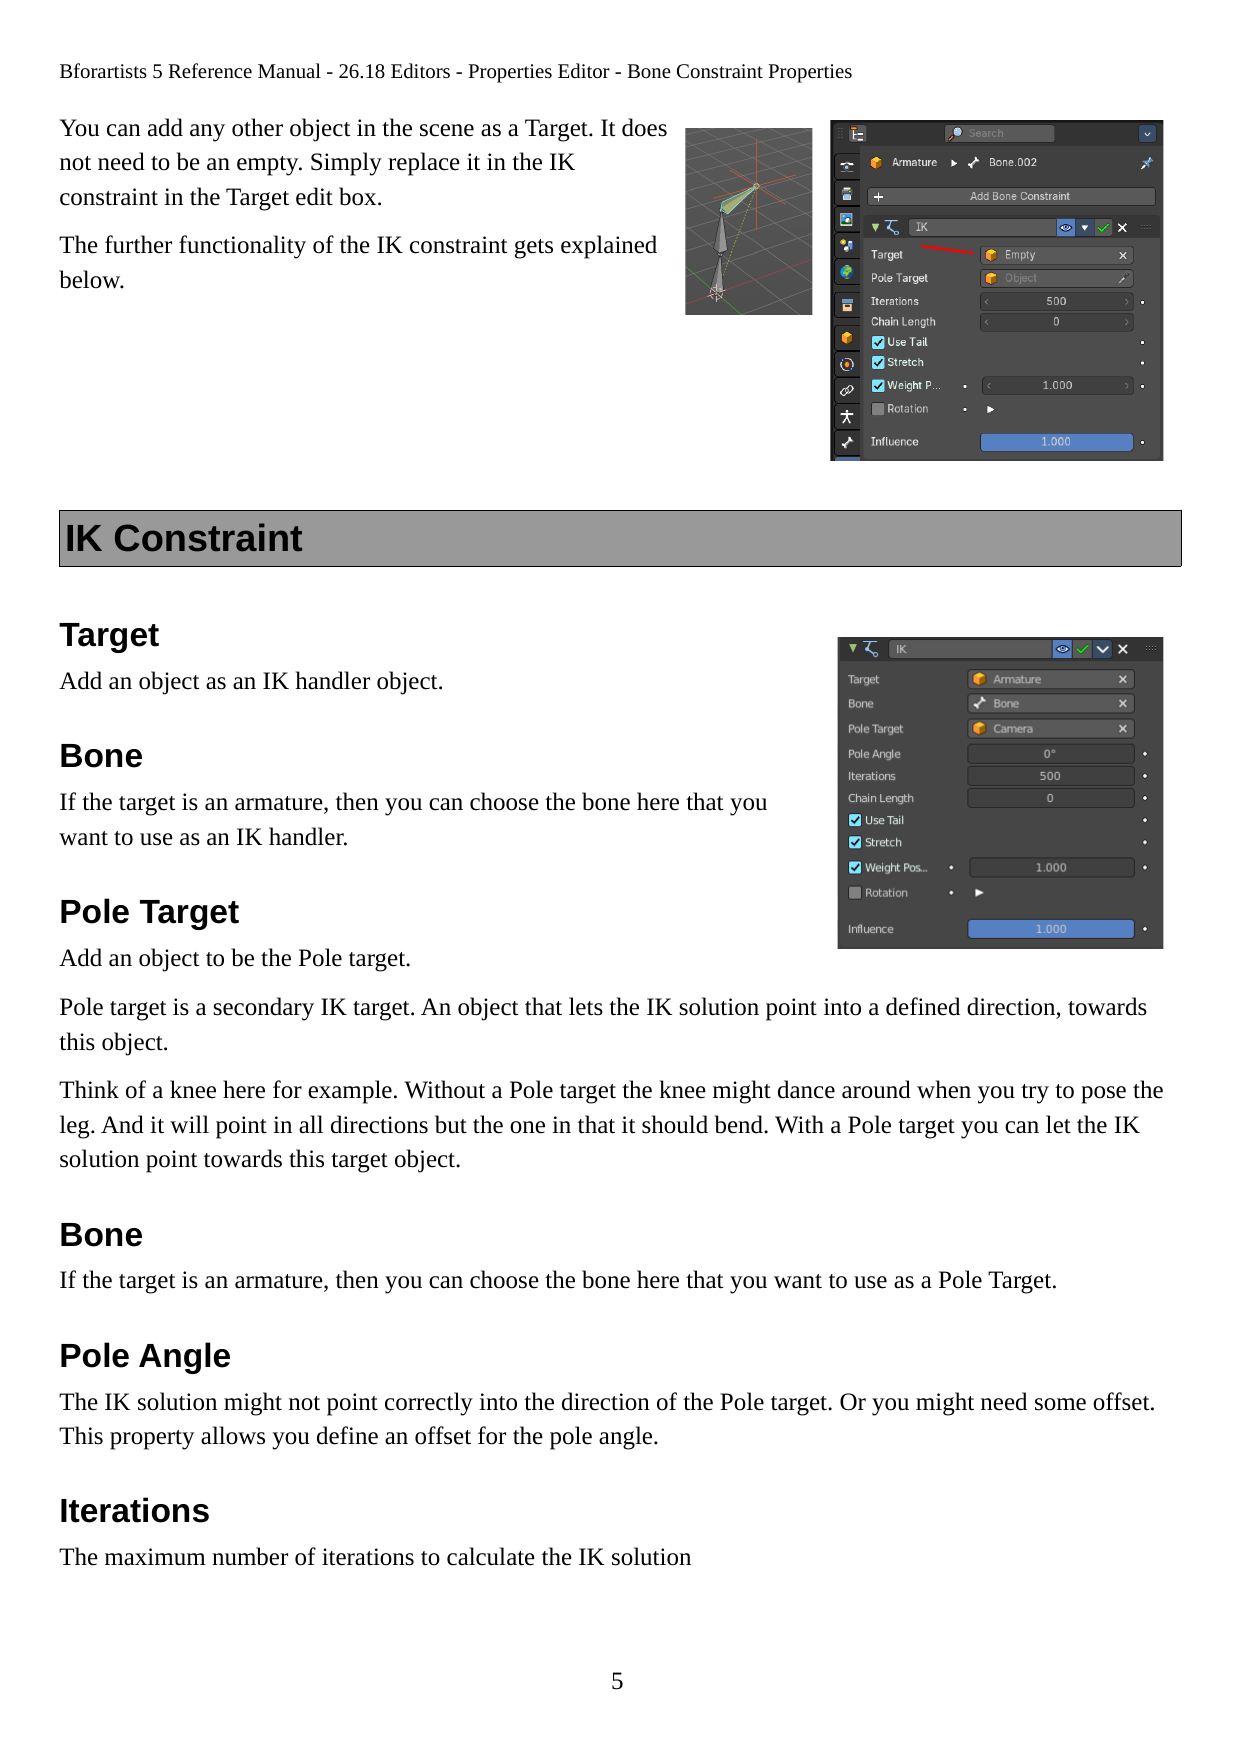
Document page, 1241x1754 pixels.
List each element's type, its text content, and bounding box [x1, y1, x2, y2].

subtitle Bone [59, 1214, 1181, 1253]
text The further functionality of the IK constraint gets explained below. [59, 231, 685, 294]
text The maximum number of iterations to calculate the IK solution [59, 1542, 1181, 1571]
picture [837, 637, 1164, 949]
text The IK solution might not point correctly into the direction of the Pole target. Or you might need some offset. This property allows you define an offset for the pole angle. [59, 1387, 1181, 1450]
table_header IK Constraint [60, 511, 1181, 566]
text If the target is an armature, then you can choose the bone here that you want to use as a Pole Target. [59, 1266, 1181, 1294]
text If the target is an armature, then you can choose the bone here that you want to use as an IK handler. [59, 787, 837, 851]
subtitle [1164, 892, 1181, 931]
subtitle Bone [59, 736, 837, 775]
subtitle [1164, 736, 1181, 775]
subtitle Pole Target [59, 892, 837, 931]
picture [685, 128, 813, 315]
subtitle Target [59, 615, 1181, 654]
subtitle Pole Angle [59, 1336, 1181, 1374]
text Pole target is a secondary IK target. An object that lets the IK solution point into a defined direction, towards this object. [59, 992, 1181, 1055]
text Think of a knee here for example. Without a Pole target the knee might dance around when you try to pose the leg. And it will point in all directions but the one in that it should bend. With a Pole target you can let the IK solution point towards this target object. [59, 1076, 1181, 1173]
subtitle Iterations [59, 1491, 1181, 1530]
text You can add any other object in the scene as a Target. It does not need to be an empty. Simply replace it in the IK constraint in the Target edit box. [59, 113, 1181, 210]
picture [830, 120, 1164, 461]
text Add an object to be the Pole target. [59, 943, 1181, 972]
text Add an object as an IK handler object. [59, 666, 837, 695]
